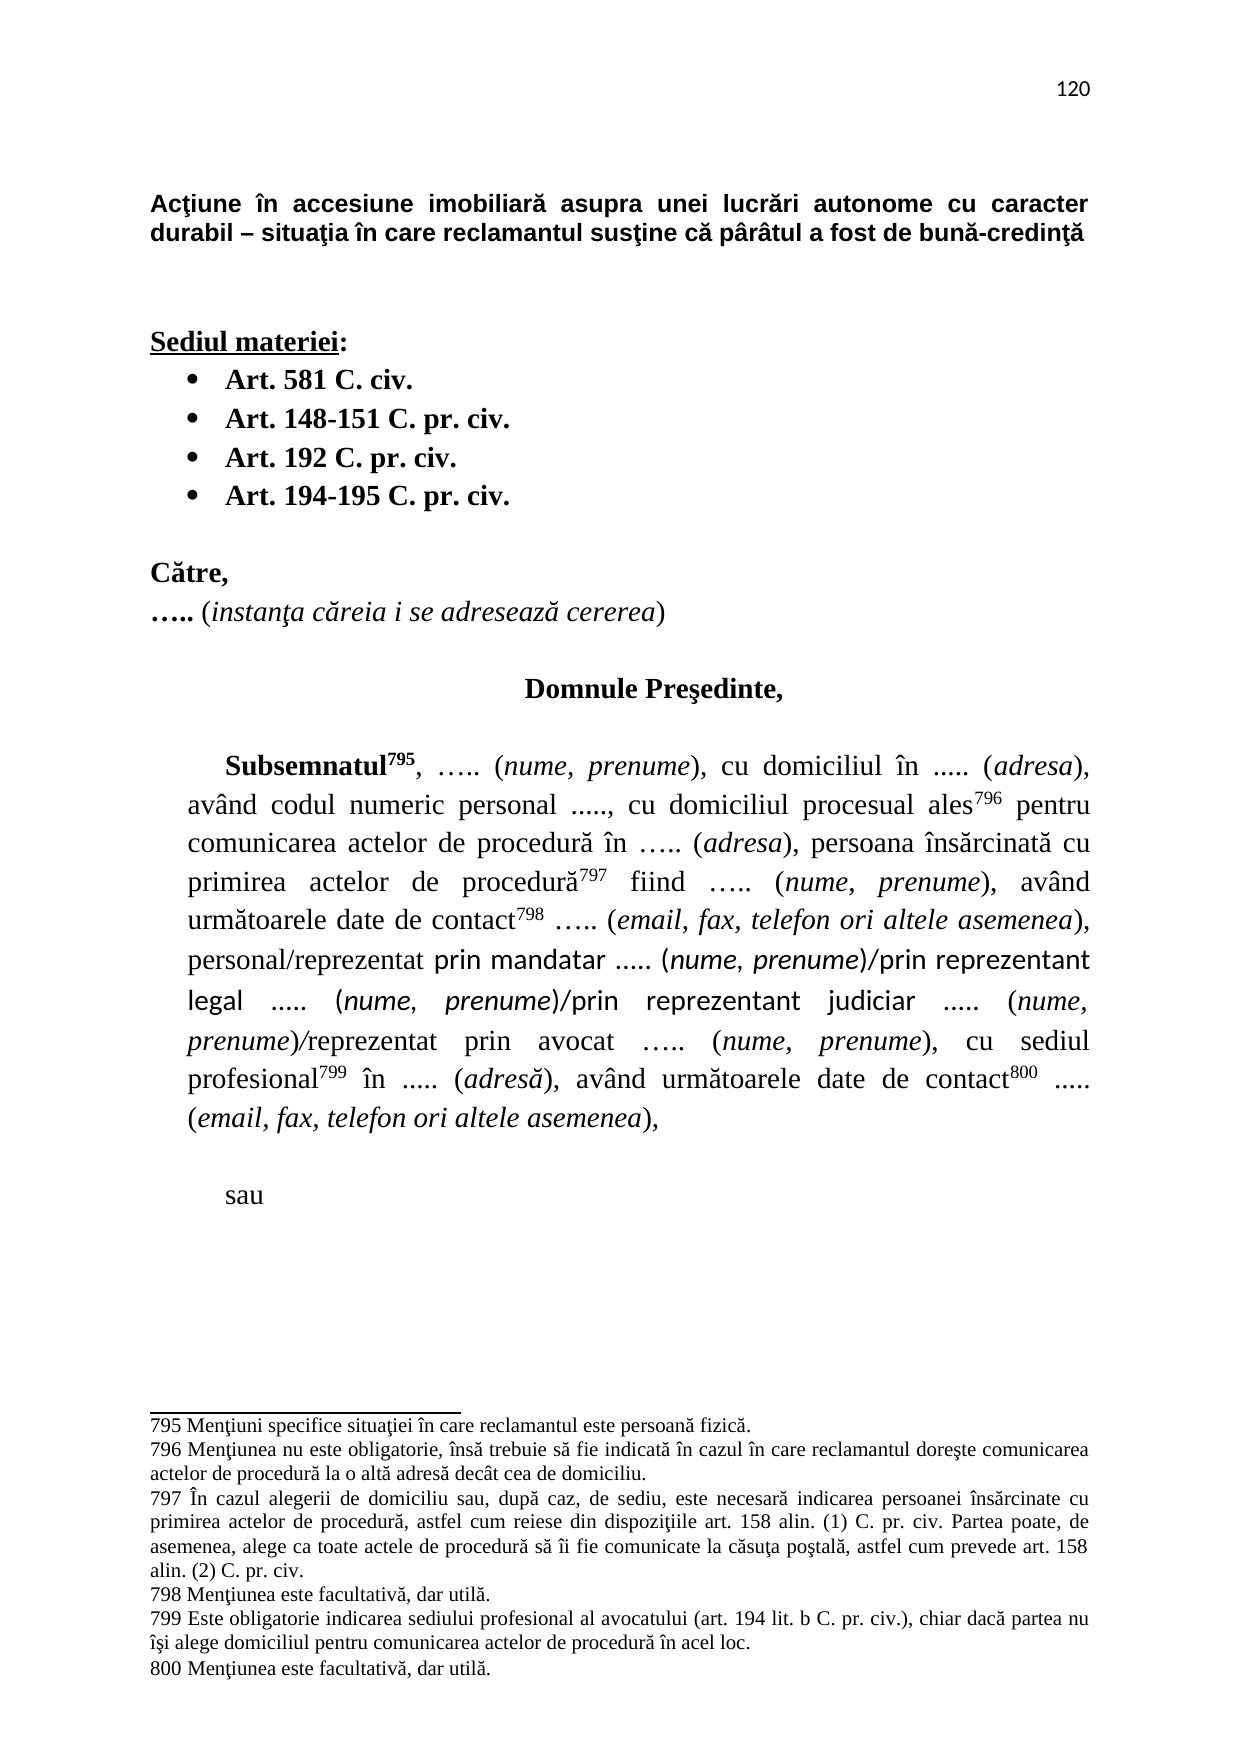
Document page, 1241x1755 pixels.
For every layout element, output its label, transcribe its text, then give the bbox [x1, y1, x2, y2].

text Sediul materiei: [150, 324, 1090, 357]
list Art. 581 C. civ. [187, 362, 1090, 396]
list Art. 148-151 C. pr. civ. [187, 401, 1090, 435]
subtitle Acţiune în accesiune imobiliară asupra unei lucrări autonome cu caracter durabil – situaţia în care reclamantul susţine că pârâtul a fost de bună-credinţă [150, 189, 1090, 247]
text Menţiuni specifice situaţiei în care reclamantul este persoană fizică. [150, 1413, 1090, 1437]
text Subsemnatul, ….. (nume, prenume), cu domiciliul în ..... (adresa), având codul numeric personal ....., cu domiciliul procesual ales pentru comunicarea actelor de procedură în ….. (adresa), persoana însărcinată cu primirea actelor de procedură fiind ….. (nume, prenume), având următoarele date de contact ….. (email, fax, telefon ori altele asemenea), personal/reprezentat prin mandatar ..... (nume, prenume)/prin reprezentant legal ..... (nume, prenume)/prin reprezentant judiciar ..... (nume, prenume)/reprezentat prin avocat ….. (nume, prenume), cu sediul profesional în ..... (adresă), având următoarele date de contact ..... (email, fax, telefon ori altele asemenea), [187, 748, 1090, 1133]
text sau [187, 1177, 1090, 1211]
text În cazul alegerii de domiciliu sau, după caz, de sediu, este necesară indicarea persoanei însărcinate cu primirea actelor de procedură, astfel cum reiese din dispoziţiile art. 158 alin. (1) C. pr. civ. Partea poate, de asemenea, alege ca toate actele de procedură să îi fie comunicate la căsuţa poştală, astfel cum prevede art. 158 alin. (2) C. pr. civ. [150, 1485, 1090, 1582]
text Menţiunea este facultativă, dar utilă. [150, 1654, 1090, 1680]
text Către, [150, 556, 1090, 589]
text Menţiunea nu este obligatorie, însă trebuie să fie indicată în cazul în care reclamantul doreşte comunicarea actelor de procedură la o altă adresă decât cea de domiciliu. [150, 1437, 1090, 1485]
text ….. (instanţa căreia i se adresează cererea) [150, 594, 1090, 628]
list Art. 192 C. pr. civ. [187, 440, 1090, 473]
list Art. 194-195 C. pr. civ. [187, 478, 1090, 512]
text Menţiunea este facultativă, dar utilă. [150, 1582, 1090, 1606]
text Este obligatorie indicarea sediului profesional al avocatului (art. 194 lit. b C. pr. civ.), chiar dacă partea nu îşi alege domiciliul pentru comunicarea actelor de procedură în acel loc. [150, 1606, 1090, 1654]
text Domnule Preşedinte, [187, 671, 1090, 705]
